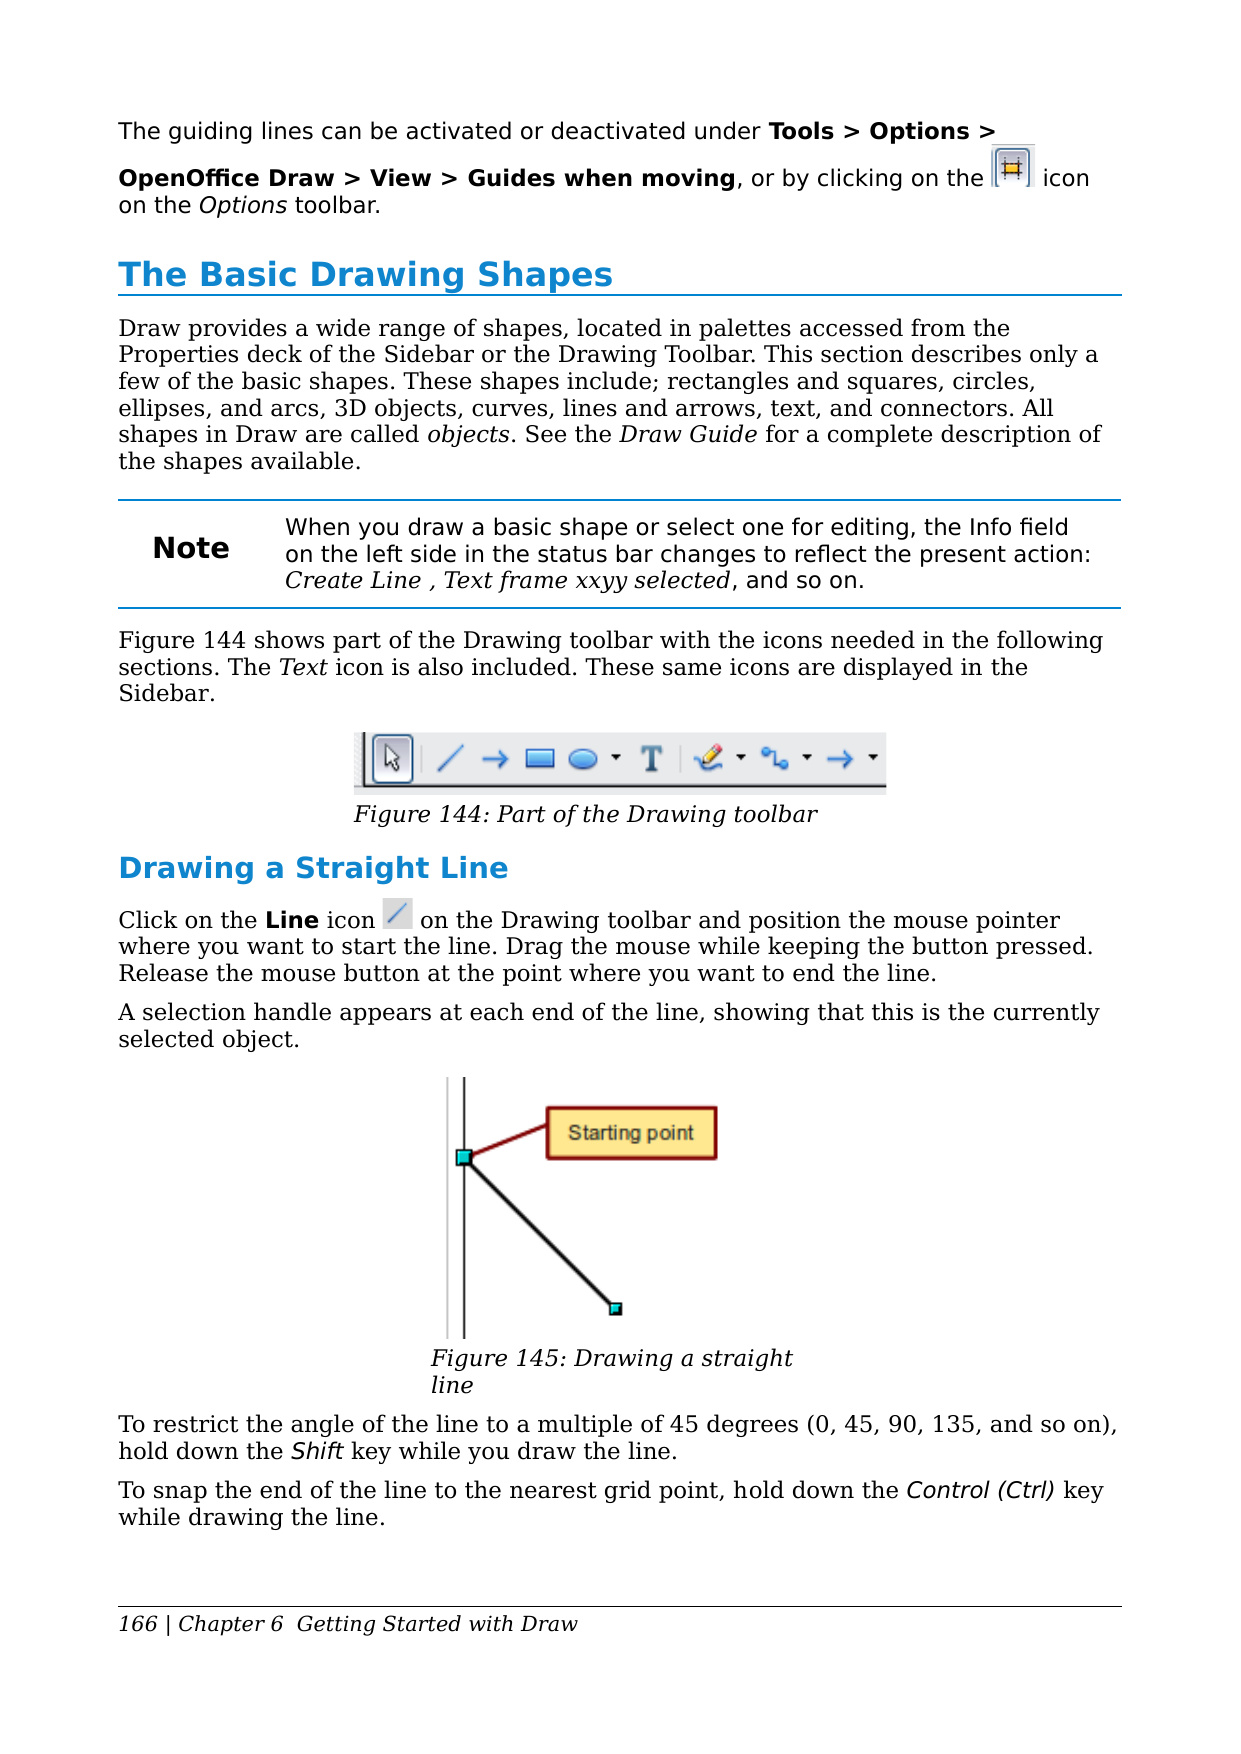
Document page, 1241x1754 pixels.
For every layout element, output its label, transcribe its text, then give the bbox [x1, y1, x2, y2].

picture [382, 898, 413, 929]
text The guiding lines can be activated or deactivated under Tools > Options > OpenOffice Draw > View > Guides when moving, or by clicking on the icon on the Options toolbar. [118, 118, 1122, 219]
text Click on the Line icon on the Drawing toolbar and position the mouse pointer where you want to start the line. Drag the mouse while keeping the button pressed. Release the mouse button at the point where you want to end the line. [118, 898, 1122, 987]
table_header Note [118, 501, 263, 607]
text A selection handle appears at each end of the line, showing that this is the currently selected object. [118, 999, 1122, 1053]
picture [991, 144, 1035, 187]
table_header When you draw a basic shape or select one for editing, the Info field on the left side in the status bar changes to reflect the present action: Create Line , Text frame xxyy selected, and so on. [264, 501, 1121, 607]
picture [353, 732, 887, 795]
text Figure 144 shows part of the Drawing toolbar with the icons needed in the following sections. The Text icon is also included. These same icons are displayed in the Sidebar. [118, 627, 1122, 707]
subtitle Drawing a Straight Line [118, 852, 1122, 886]
text Draw provides a wide range of shapes, located in palettes accessed from the Properties deck of the Sidebar or the Drawing Toolbar. This section describes only a few of the basic shapes. These shapes include; rectangles and squares, circles, ellipses, and arcs, 3D objects, curves, lines and arrows, text, and connectors. All shapes in Draw are called objects. See the Draw Guide for a complete description of the shapes available. [118, 315, 1122, 475]
picture [430, 1077, 746, 1339]
subtitle The Basic Drawing Shapes [118, 255, 1122, 294]
text To snap the end of the line to the nearest grid point, hold down the Control (Ctrl) key while drawing the line. [118, 1477, 1122, 1530]
text Figure : Drawing a straight line [431, 1345, 809, 1399]
text To restrict the angle of the line to a multiple of 45 degrees (0, 45, 90, 135, and so on), hold down the Shift key while you draw the line. [118, 1411, 1122, 1464]
text Figure : Part of the Drawing toolbar [354, 801, 886, 827]
